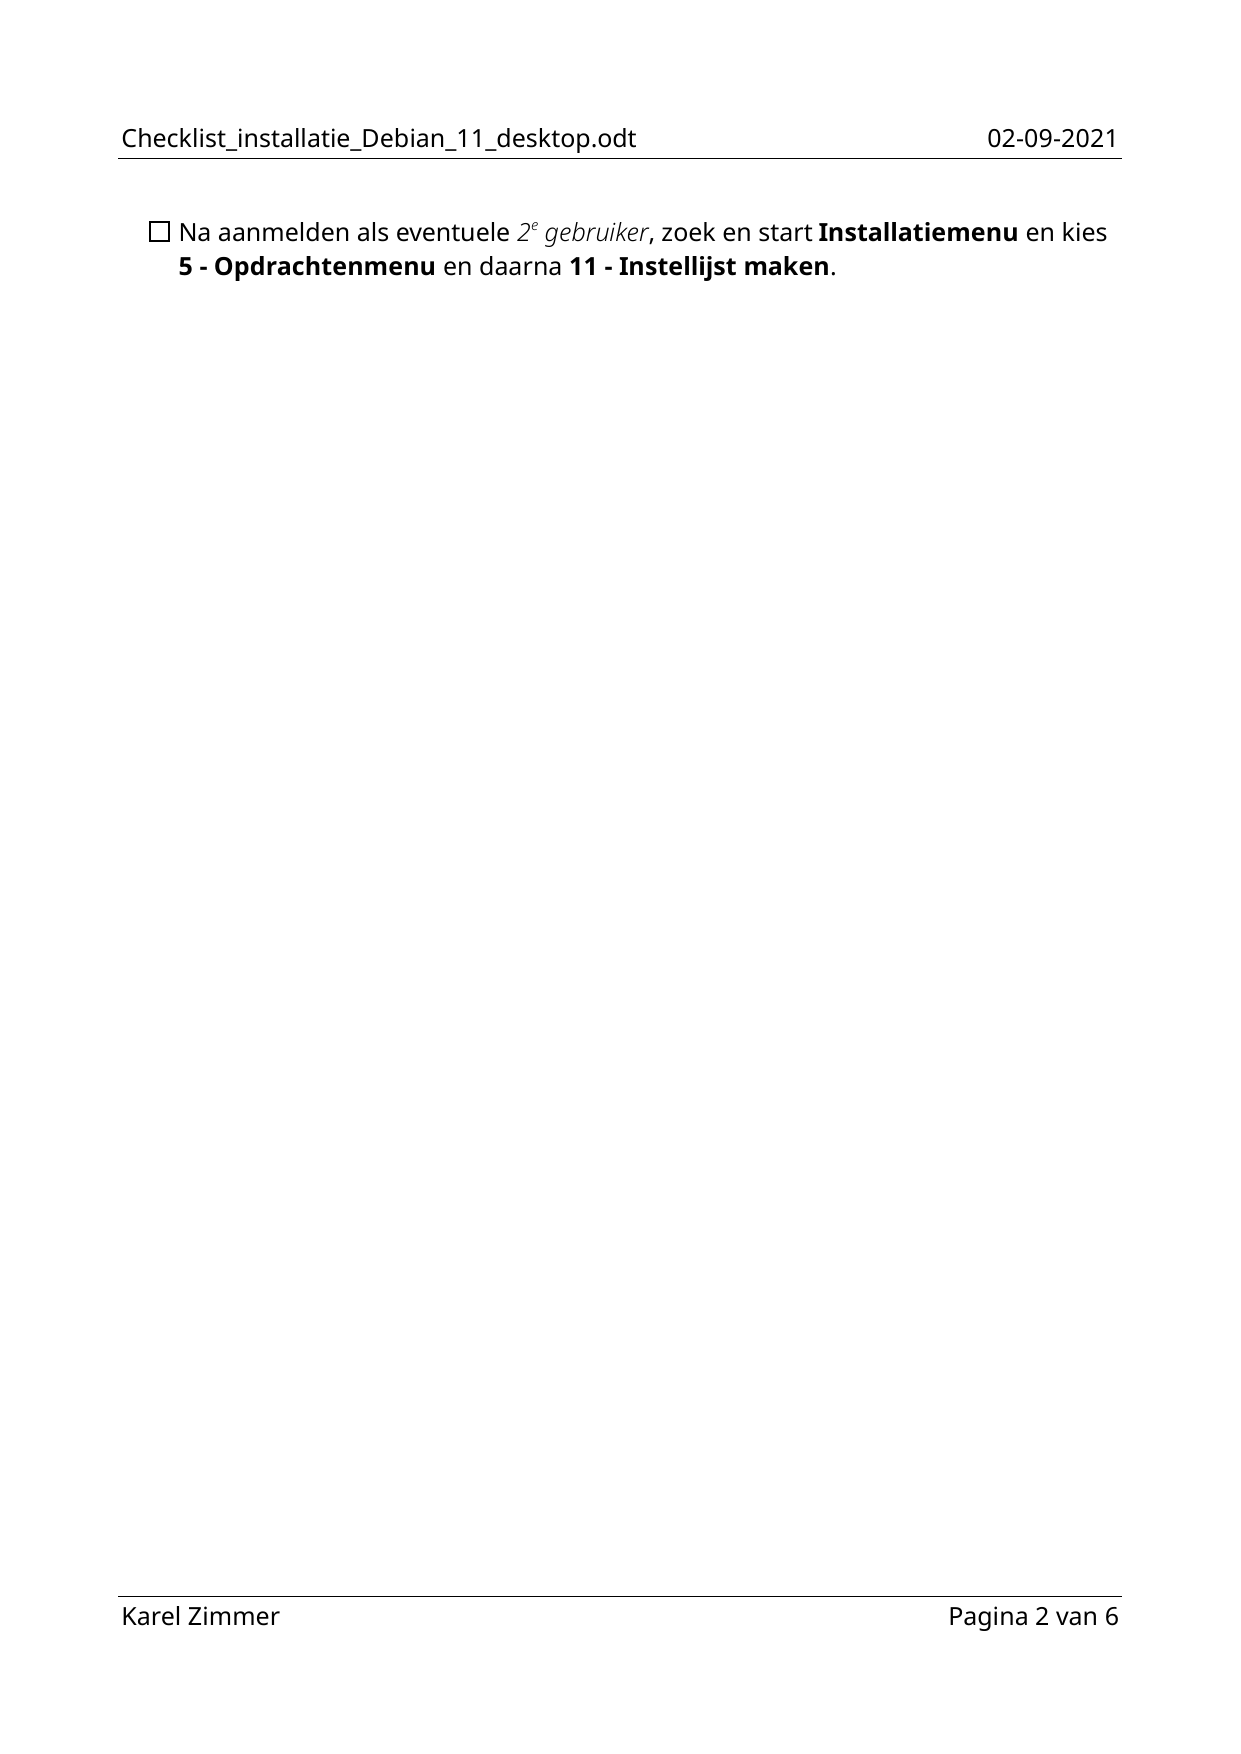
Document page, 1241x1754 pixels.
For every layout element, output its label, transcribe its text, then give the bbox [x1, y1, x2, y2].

table_cell Na aanmelden als eventuele 2e gebruiker, zoek en start Installatiemenu en kies 5 - Opdrachtenmenu en daarna 11 - Instellijst maken. [177, 213, 1120, 283]
table_cell [177, 177, 1120, 213]
table_cell [141, 177, 177, 213]
table_cell [141, 213, 177, 283]
